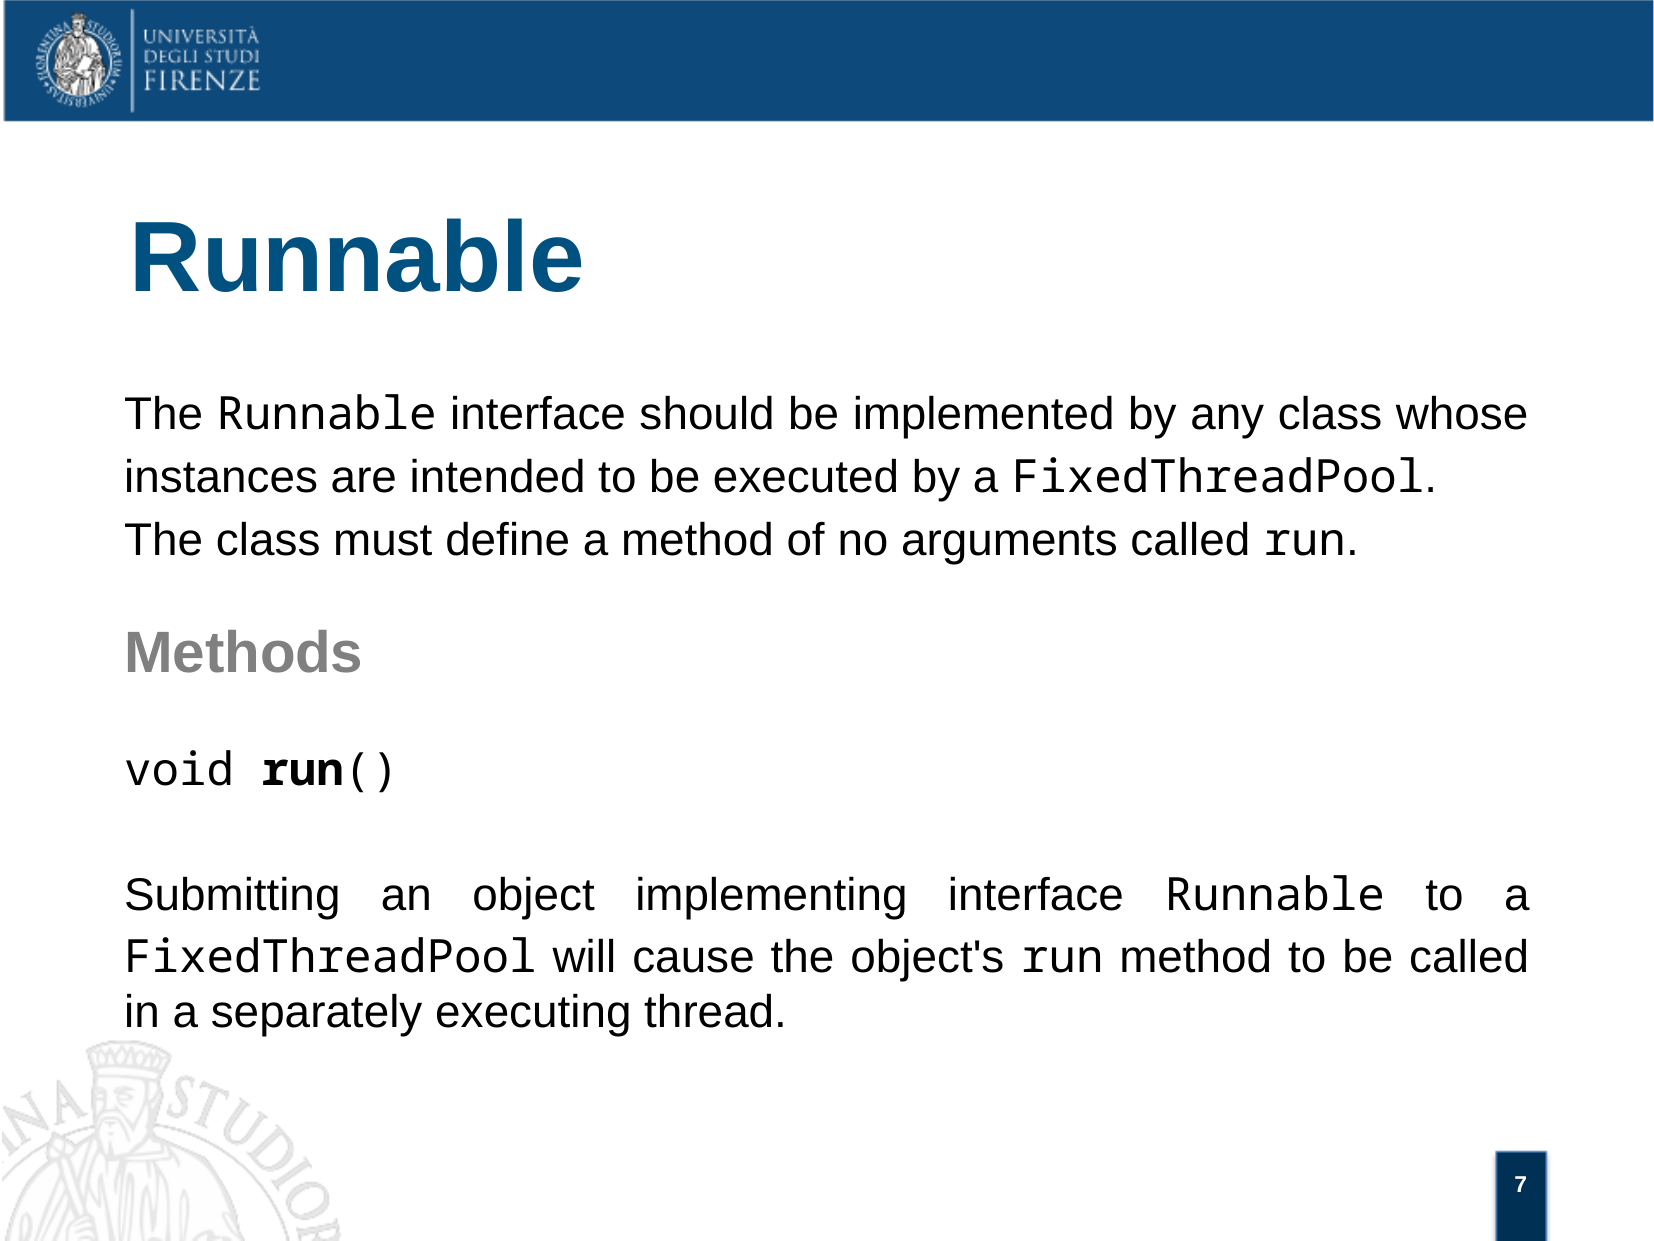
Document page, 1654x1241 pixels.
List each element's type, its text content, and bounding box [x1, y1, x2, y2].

text_box 7 [1505, 1160, 1536, 1208]
picture [2, 0, 1654, 1241]
text_box Runnable [129, 134, 993, 323]
text_box The Runnable interface should be implemented by any class whose instances are intended to be executed by a FixedThreadPool. The class must define a method of no arguments called run. Methods void run() Submitting an object implementing interface Runnable to a FixedThreadPool will cause the object's run method to be called in a separately executing thread. [124, 381, 1530, 1123]
